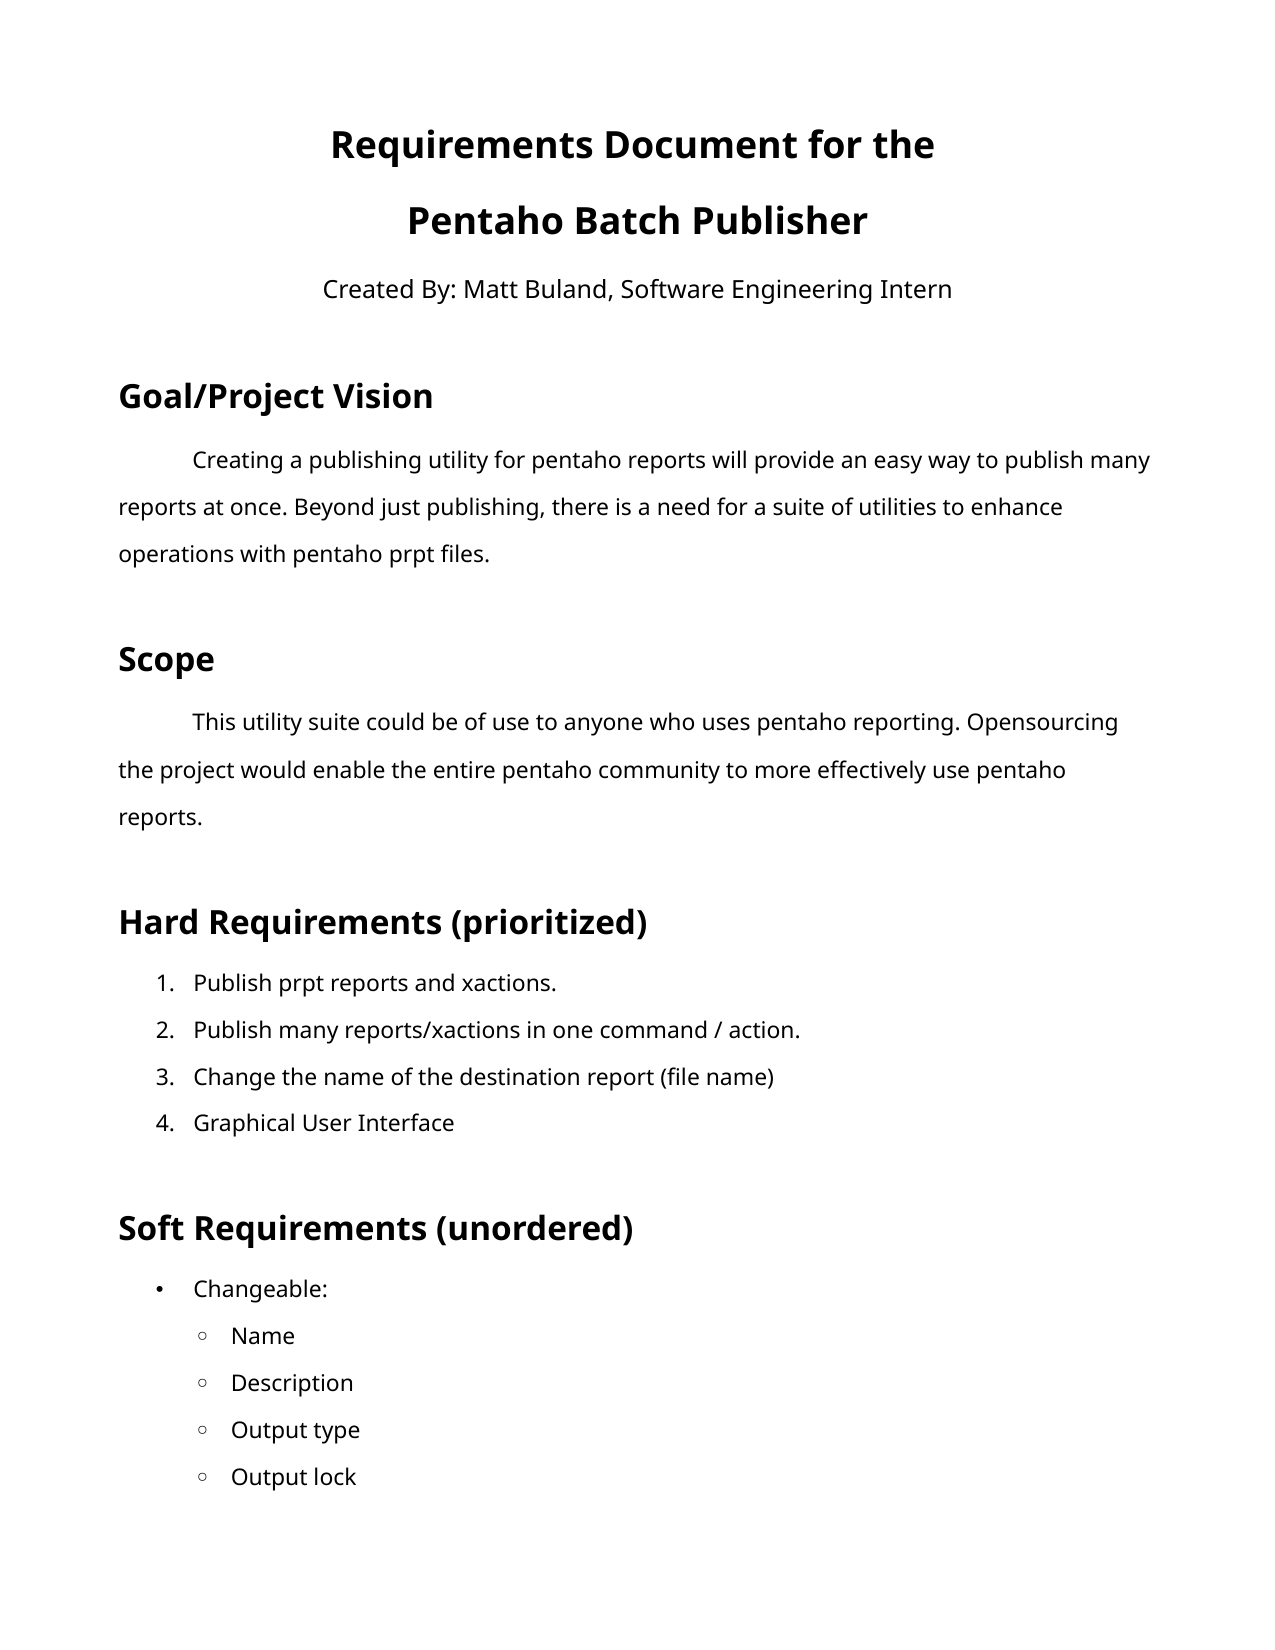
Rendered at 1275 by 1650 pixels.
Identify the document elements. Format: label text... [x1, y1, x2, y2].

text Creating a publishing utility for pentaho reports will provide an easy way to publish many reports at once. Beyond just publishing, there is a need for a suite of utilities to enhance operations with pentaho prpt files. [118, 441, 1157, 569]
text Requirements Document for the [118, 118, 1157, 169]
list Changeable: [156, 1273, 1157, 1304]
text This utility suite could be of use to anyone who uses pentaho reporting. Opensourcing the project would enable the entire pentaho community to more effectively use pentaho reports. [118, 704, 1157, 832]
text Goal/Project Vision [118, 373, 1157, 419]
text Pentaho Batch Publisher [118, 195, 1157, 246]
text Soft Requirements (unordered) [118, 1205, 1157, 1251]
list Name [193, 1320, 1157, 1351]
list Publish many reports/xactions in one command / action. [156, 1013, 1157, 1045]
list Graphical User Interface [156, 1107, 1157, 1138]
list Description [193, 1367, 1157, 1398]
list Output type [193, 1414, 1157, 1445]
text Created By: Matt Buland, Software Engineering Intern [118, 271, 1157, 305]
list Publish prpt reports and xactions. [156, 967, 1157, 998]
list Output lock [193, 1461, 1157, 1492]
text Scope [118, 636, 1157, 681]
text Hard Requirements (prioritized) [118, 898, 1157, 944]
list Change the name of the destination report (file name) [156, 1060, 1157, 1092]
